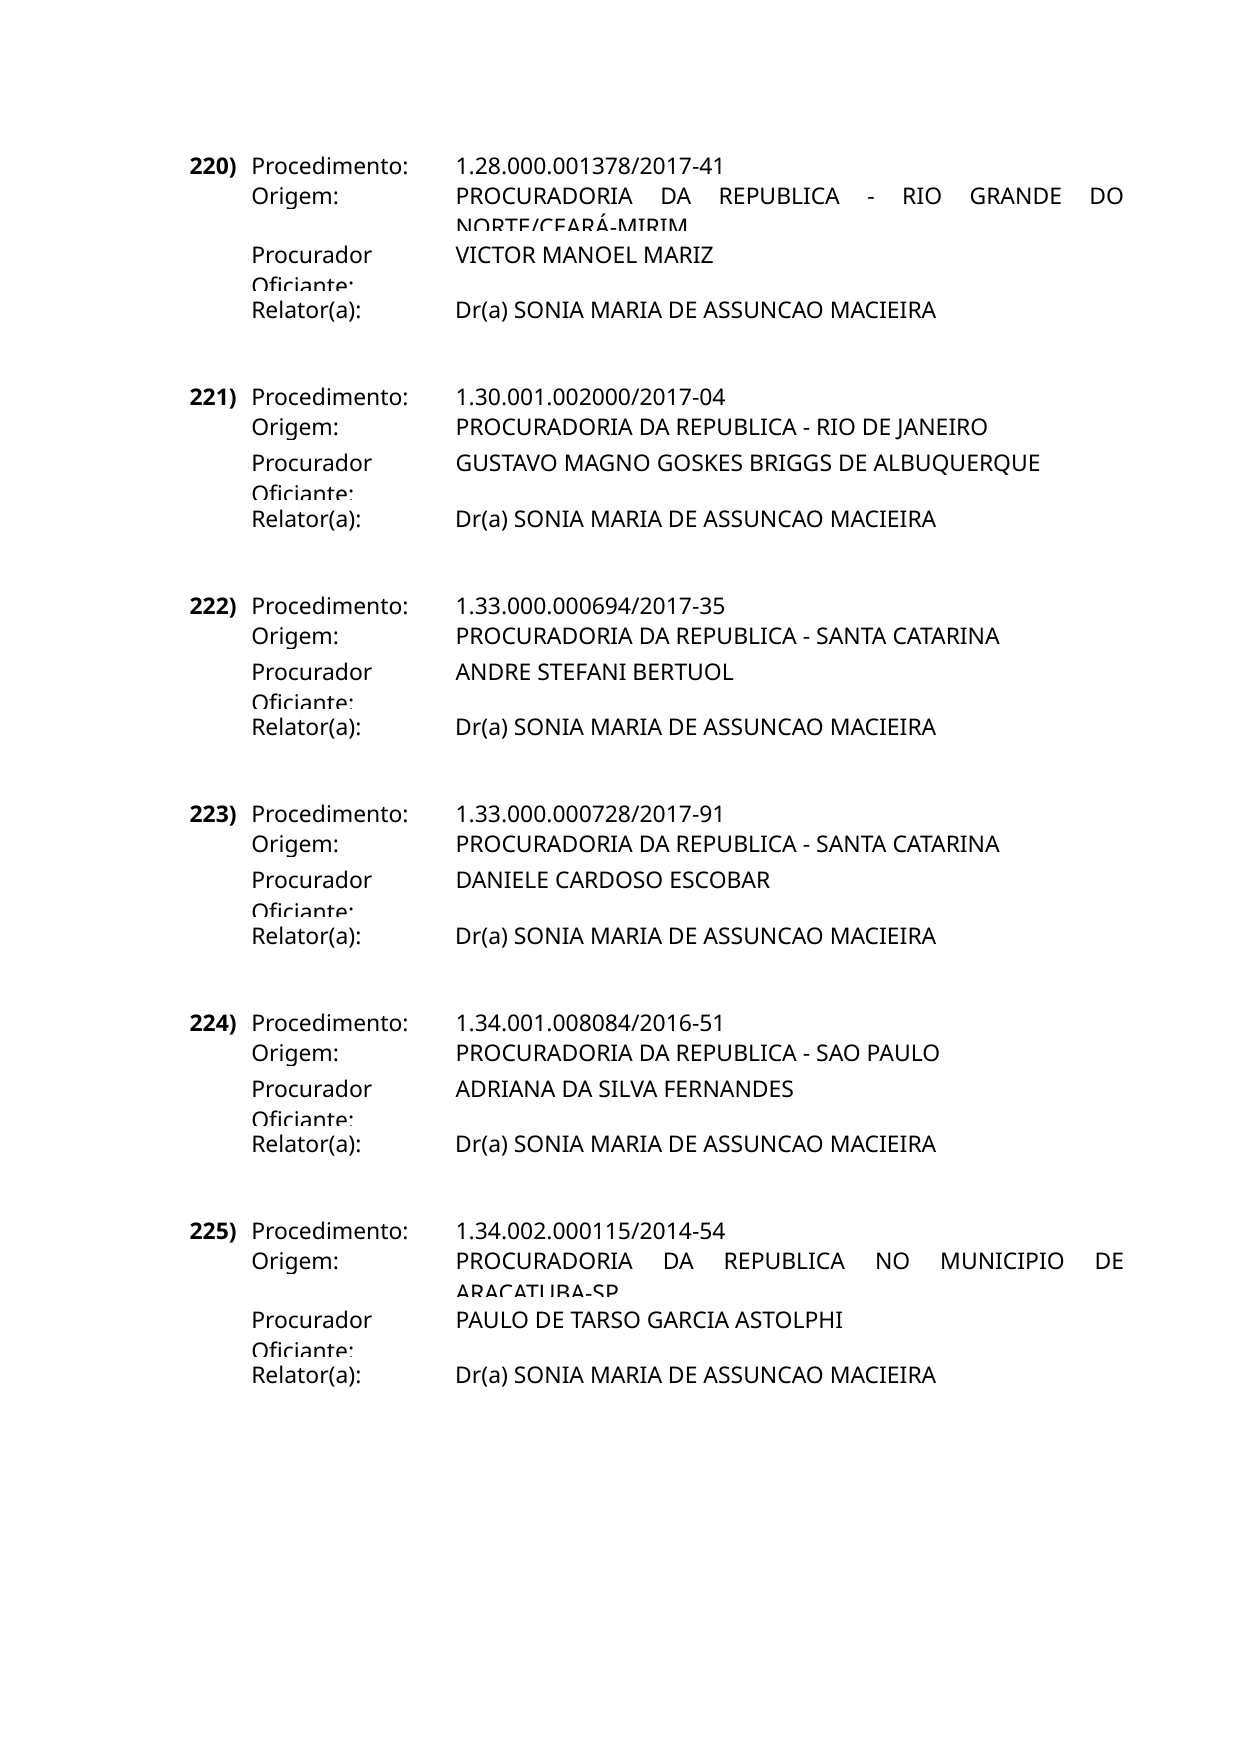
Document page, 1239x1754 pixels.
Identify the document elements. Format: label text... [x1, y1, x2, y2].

table_cell [189, 920, 251, 950]
table_cell 222) [189, 590, 251, 618]
table_cell 224) [189, 1007, 251, 1035]
table_cell [189, 1065, 251, 1073]
table_cell [251, 1296, 455, 1304]
table_cell DANIELE CARDOSO ESCOBAR [455, 864, 1124, 915]
table_cell Procurador Oficiante: [251, 656, 455, 708]
table_cell [251, 950, 455, 1007]
table_cell [455, 440, 1124, 447]
table_cell [0, 381, 189, 409]
table_cell [1125, 150, 1239, 178]
table_cell Procedimento: [251, 590, 455, 618]
table_cell [1125, 711, 1239, 741]
table_cell [1125, 447, 1239, 498]
table_header [1125, 0, 1239, 150]
table_cell [0, 533, 189, 589]
table_header Dr(a) SONIA MARIA DE ASSUNCAO MACIEIRA [455, 294, 1122, 323]
table_cell [189, 239, 251, 289]
table_cell [189, 180, 251, 208]
table_cell Procurador Oficiante: [251, 1304, 455, 1356]
table_cell PROCURADORIA DA REPUBLICA - SANTA CATARINA [455, 828, 1124, 857]
table_cell 220) [189, 150, 251, 178]
table_cell [455, 1065, 1124, 1073]
table_cell [1125, 533, 1239, 589]
table_cell Procedimento: [251, 1007, 455, 1035]
table_cell [1125, 1359, 1239, 1389]
table_header [0, 0, 189, 150]
table_cell [189, 648, 251, 656]
table_cell [251, 741, 455, 798]
table_cell Procedimento: [251, 381, 455, 409]
table_cell [189, 828, 251, 857]
table_cell [251, 533, 455, 589]
table_cell [189, 209, 251, 231]
table_cell [455, 324, 1124, 381]
table_cell [189, 1359, 251, 1389]
table_header Dr(a) SONIA MARIA DE ASSUNCAO MACIEIRA [455, 920, 1122, 948]
table_cell [1125, 440, 1239, 447]
table_cell PROCURADORIA DA REPUBLICA - RIO DE JANEIRO [455, 411, 1124, 439]
table_header Dr(a) SONIA MARIA DE ASSUNCAO MACIEIRA [455, 1359, 1122, 1388]
table_cell [0, 620, 189, 648]
table_cell Origem: [251, 411, 455, 439]
table_cell [455, 1296, 1124, 1304]
table_cell [0, 1245, 189, 1274]
table_cell [1125, 648, 1239, 656]
table_header Dr(a) SONIA MARIA DE ASSUNCAO MACIEIRA [455, 711, 1122, 740]
table_cell [1125, 590, 1239, 618]
table_cell [0, 1274, 189, 1296]
table_cell [0, 648, 189, 656]
table_cell [189, 1073, 251, 1124]
table_cell [1125, 1274, 1239, 1296]
table_cell VICTOR MANOEL MARIZ [455, 239, 1124, 289]
table_cell Procurador Oficiante: [251, 864, 455, 917]
table_cell [189, 503, 251, 533]
table_cell [189, 294, 251, 324]
table_cell [1125, 1037, 1239, 1065]
table_header [455, 0, 1124, 150]
table_cell [0, 1065, 189, 1073]
table_cell [1125, 1065, 1239, 1073]
table_cell [251, 648, 455, 656]
table_cell [1125, 294, 1239, 324]
table_cell [1125, 1158, 1239, 1215]
table_cell [0, 447, 189, 498]
table_cell [189, 1296, 251, 1304]
table_cell [251, 231, 455, 238]
table_header Relator(a): [251, 711, 455, 740]
table_cell Origem: [251, 180, 455, 208]
table_cell [189, 656, 251, 707]
table_cell [0, 828, 189, 857]
table_cell Origem: [251, 828, 455, 857]
table_cell [251, 1158, 455, 1215]
table_cell [1125, 620, 1239, 648]
table_cell Origem: [251, 1037, 455, 1065]
table_cell [189, 1128, 251, 1158]
table_cell [189, 950, 251, 1007]
table_header Relator(a): [251, 503, 455, 531]
table_cell [0, 503, 189, 533]
table_cell [0, 1037, 189, 1065]
table_cell 1.28.000.001378/2017-41 [455, 150, 1124, 178]
table_cell [0, 864, 189, 915]
table_cell [189, 1274, 251, 1296]
table_cell [251, 440, 455, 447]
table_cell Origem: [251, 620, 455, 648]
table_cell [0, 1128, 189, 1158]
table_cell [1125, 180, 1239, 208]
table_cell [1125, 1296, 1239, 1304]
table_cell [189, 231, 251, 238]
table_cell [1125, 231, 1239, 238]
table_cell [1125, 656, 1239, 707]
table_cell [1125, 864, 1239, 915]
table_cell [189, 1245, 251, 1274]
table_cell [1125, 1304, 1239, 1355]
table_header [251, 0, 455, 150]
table_cell [0, 1007, 189, 1035]
table_cell [0, 741, 189, 798]
table_cell [0, 1073, 189, 1124]
table_cell [189, 864, 251, 915]
table_cell [0, 231, 189, 238]
table_cell [0, 239, 189, 289]
table_cell [455, 741, 1124, 798]
table_cell [0, 857, 189, 864]
table_header Relator(a): [251, 920, 455, 948]
table_cell [0, 411, 189, 439]
table_cell [0, 798, 189, 827]
table_cell [1125, 828, 1239, 857]
table_cell [189, 1158, 251, 1215]
table_cell [1125, 1007, 1239, 1035]
table_cell [1125, 209, 1239, 231]
table_cell [0, 440, 189, 447]
table_cell [0, 180, 189, 208]
table_cell [189, 1304, 251, 1355]
table_cell [1125, 920, 1239, 950]
table_cell Origem: [251, 1245, 455, 1274]
table_cell [189, 741, 251, 798]
table_cell [0, 294, 189, 324]
table_cell Procedimento: [251, 798, 455, 827]
table_cell [0, 150, 189, 178]
table_header Relator(a): [251, 1128, 455, 1157]
table_cell Procedimento: [251, 150, 455, 178]
table_cell Procurador Oficiante: [251, 447, 455, 499]
table_cell [1125, 1215, 1239, 1244]
table_cell [1125, 950, 1239, 1007]
table_cell [0, 324, 189, 381]
table_cell PROCURADORIA DA REPUBLICA NO MUNICIPIO DE ARACATUBA-SP [455, 1245, 1124, 1296]
table_cell [189, 324, 251, 381]
table_cell 1.30.001.002000/2017-04 [455, 381, 1124, 409]
table_cell PROCURADORIA DA REPUBLICA - SAO PAULO [455, 1037, 1124, 1065]
table_cell [0, 590, 189, 618]
table_cell [0, 1215, 189, 1244]
table_cell [0, 656, 189, 707]
table_cell [189, 620, 251, 648]
table_cell PROCURADORIA DA REPUBLICA - SANTA CATARINA [455, 620, 1124, 648]
table_cell [251, 324, 455, 381]
table_cell [455, 857, 1124, 864]
table_cell [1125, 503, 1239, 533]
table_cell [1125, 1245, 1239, 1274]
table_cell [455, 231, 1124, 238]
table_cell [1125, 381, 1239, 409]
table_cell [0, 920, 189, 950]
table_header Relator(a): [251, 294, 455, 323]
table_cell [1125, 411, 1239, 439]
table_cell [455, 533, 1124, 589]
table_cell [251, 1065, 455, 1073]
table_cell [1125, 741, 1239, 798]
table_cell [189, 411, 251, 439]
table_cell 221) [189, 381, 251, 409]
table_cell [1125, 239, 1239, 289]
table_cell [189, 447, 251, 498]
table_cell PROCURADORIA DA REPUBLICA - RIO GRANDE DO NORTE/CEARÁ-MIRIM [455, 180, 1124, 231]
table_cell 1.34.002.000115/2014-54 [455, 1215, 1124, 1244]
table_cell [189, 857, 251, 864]
table_cell 1.33.000.000694/2017-35 [455, 590, 1124, 618]
table_cell ANDRE STEFANI BERTUOL [455, 656, 1124, 707]
table_cell [1125, 1073, 1239, 1124]
table_cell [251, 209, 455, 231]
table_cell [0, 950, 189, 1007]
table_cell GUSTAVO MAGNO GOSKES BRIGGS DE ALBUQUERQUE [455, 447, 1124, 498]
table_cell [0, 1304, 189, 1355]
table_cell PAULO DE TARSO GARCIA ASTOLPHI [455, 1304, 1124, 1355]
table_cell [455, 950, 1124, 1007]
table_cell 1.33.000.000728/2017-91 [455, 798, 1124, 827]
table_cell Procurador Oficiante: [251, 1073, 455, 1125]
table_cell [1125, 857, 1239, 864]
table_cell [0, 1359, 189, 1389]
table_header Dr(a) SONIA MARIA DE ASSUNCAO MACIEIRA [455, 1128, 1122, 1157]
table_cell [0, 1296, 189, 1304]
table_cell [1125, 324, 1239, 381]
table_cell 1.34.001.008084/2016-51 [455, 1007, 1124, 1035]
table_cell [189, 1037, 251, 1065]
table_cell [251, 1274, 455, 1296]
table_cell [189, 711, 251, 741]
table_cell Procedimento: [251, 1215, 455, 1244]
table_cell [455, 1158, 1124, 1215]
table_cell [455, 648, 1124, 656]
table_cell 223) [189, 798, 251, 827]
table_cell [0, 209, 189, 231]
table_cell ADRIANA DA SILVA FERNANDES [455, 1073, 1124, 1124]
table_cell 225) [189, 1215, 251, 1244]
table_header Relator(a): [251, 1359, 455, 1388]
table_header Dr(a) SONIA MARIA DE ASSUNCAO MACIEIRA [455, 503, 1122, 531]
table_cell [189, 440, 251, 447]
table_cell Procurador Oficiante: [251, 239, 455, 291]
table_cell [0, 711, 189, 741]
table_cell [1125, 1128, 1239, 1158]
table_cell [1125, 798, 1239, 827]
table_cell [0, 1158, 189, 1215]
table_cell [251, 857, 455, 864]
table_cell [189, 533, 251, 589]
table_header [189, 0, 251, 150]
